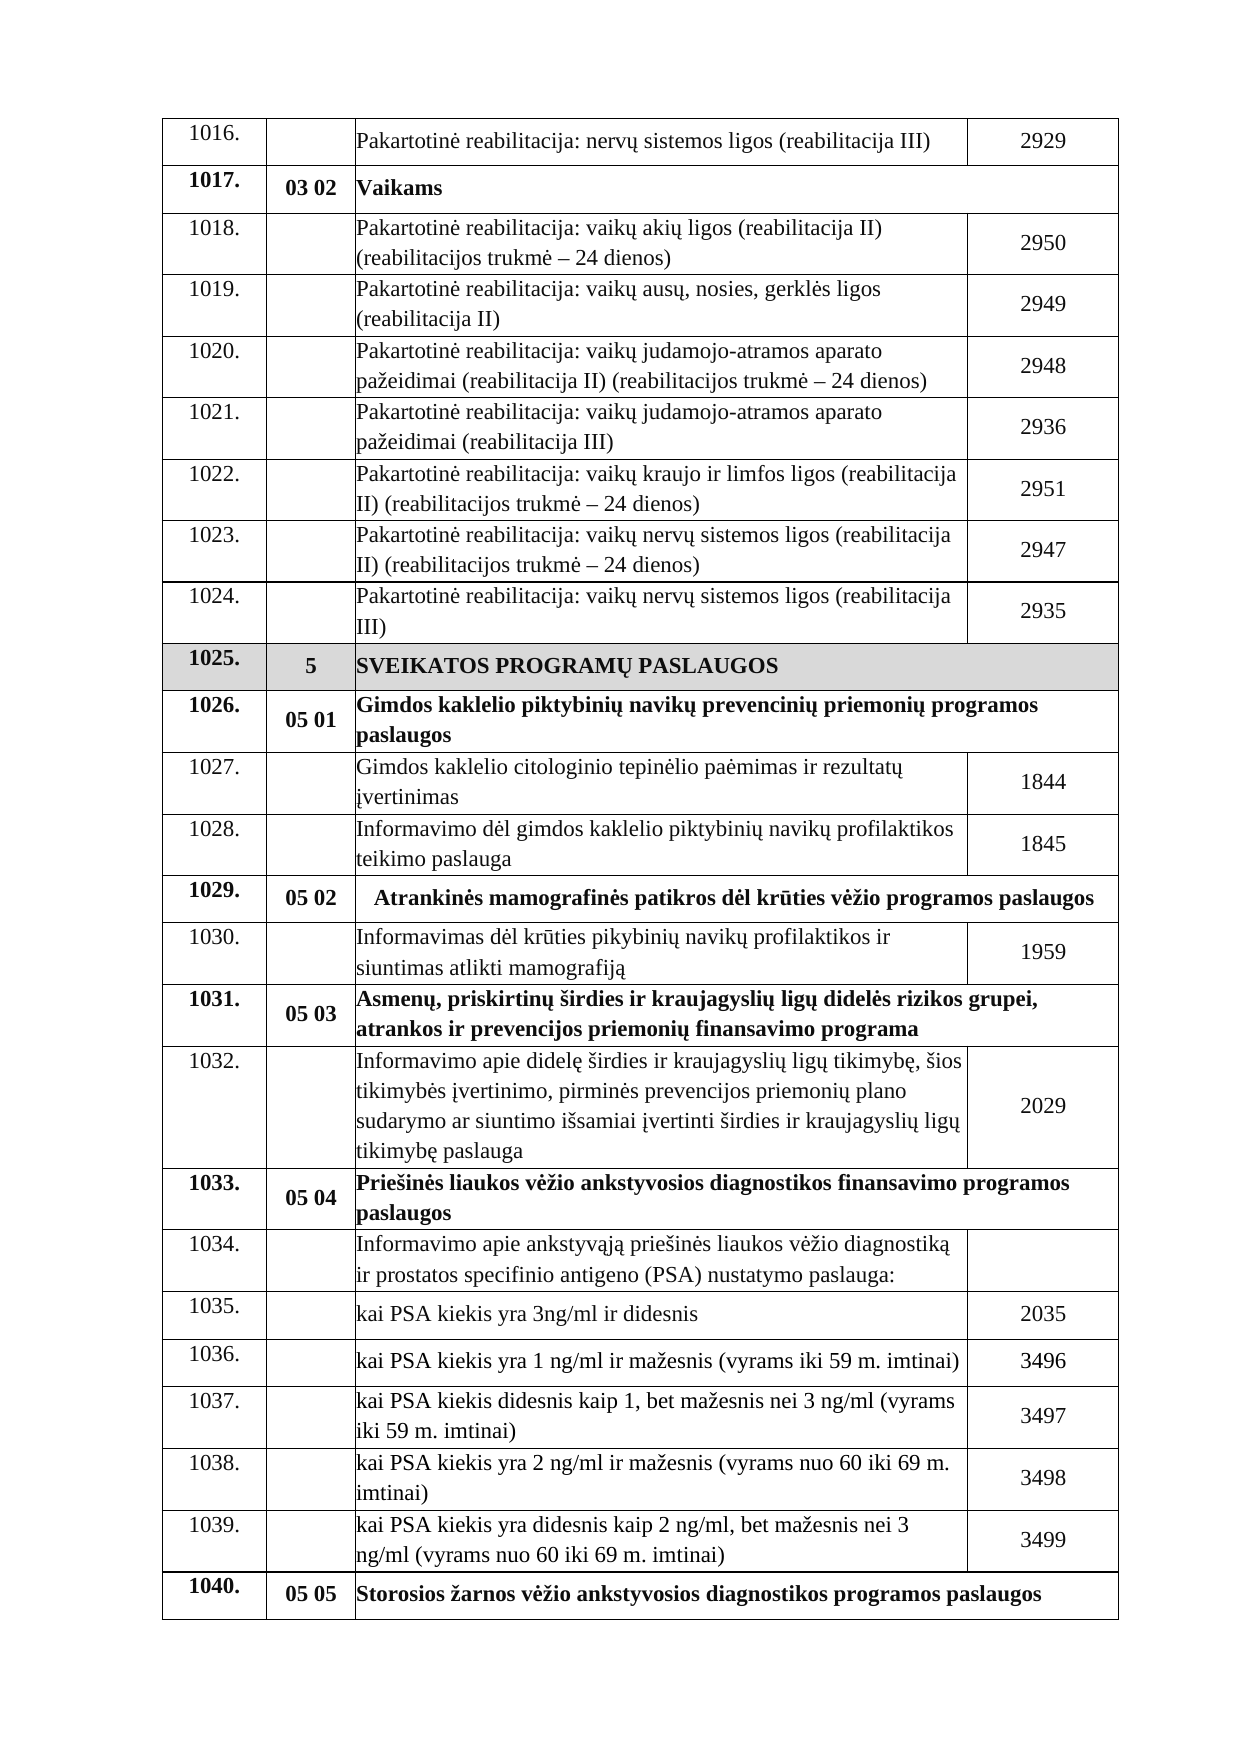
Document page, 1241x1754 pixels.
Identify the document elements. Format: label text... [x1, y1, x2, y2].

table_cell [267, 1511, 355, 1571]
table_cell 05 02 [267, 876, 355, 922]
table_cell [1137, 1046, 1142, 1167]
table_cell [1137, 459, 1142, 520]
table_cell [1119, 1291, 1137, 1338]
table_cell [1147, 274, 1164, 336]
table_cell [1119, 1571, 1137, 1619]
table_cell [1137, 1168, 1142, 1229]
table_cell 1020. [163, 337, 266, 397]
table_cell [1119, 520, 1137, 581]
table_cell 1037. [163, 1387, 266, 1448]
table_cell [1119, 274, 1137, 336]
table_cell [1147, 1291, 1164, 1338]
table_cell [1147, 520, 1164, 581]
table_cell 1033. [163, 1169, 266, 1229]
table_cell [1164, 520, 1240, 581]
table_cell Storosios žarnos vėžio ankstyvosios diagnostikos programos paslaugos [356, 1573, 1118, 1619]
table_cell 2936 [968, 398, 1118, 458]
table_cell [1147, 875, 1164, 922]
table_cell 2947 [968, 521, 1118, 581]
table_cell [1137, 118, 1142, 165]
table_cell 05 05 [267, 1573, 355, 1619]
table_cell [1119, 1386, 1137, 1448]
table_cell [1142, 752, 1147, 813]
table_cell [1164, 336, 1240, 397]
table_cell [1164, 118, 1240, 165]
table_cell [1142, 690, 1147, 752]
table_cell [1147, 1168, 1164, 1229]
table_cell [1142, 118, 1147, 165]
table_cell [1119, 1448, 1137, 1509]
table_cell [1137, 213, 1142, 274]
table_cell SVEIKATOS PROGRAMŲ PASLAUGOS [356, 644, 1118, 690]
table_cell [1142, 1046, 1147, 1167]
table_cell [1142, 336, 1147, 397]
table_cell [1164, 643, 1240, 690]
table_cell Asmenų, priskirtinų širdies ir kraujagyslių ligų didelės rizikos grupei, atrankos ir prevencijos priemonių finansavimo programa [356, 985, 1118, 1046]
table_cell [267, 521, 355, 581]
table_cell [1119, 165, 1137, 213]
table_cell [1147, 690, 1164, 752]
table_cell [267, 1387, 355, 1448]
table_cell [267, 460, 355, 520]
table_cell [1142, 1571, 1147, 1619]
table_cell Priešinės liaukos vėžio ankstyvosios diagnostikos finansavimo programos paslaugos [356, 1169, 1118, 1229]
table_cell [1142, 1448, 1147, 1509]
table_cell 2951 [968, 460, 1118, 520]
table_cell 3496 [968, 1340, 1118, 1386]
table_cell [1164, 165, 1240, 213]
table_cell [1142, 1291, 1147, 1338]
table_cell Gimdos kaklelio piktybinių navikų prevencinių priemonių programos paslaugos [356, 691, 1118, 752]
table_cell [1119, 397, 1137, 458]
table_cell [1119, 118, 1137, 165]
table_cell 1025. [163, 644, 266, 690]
table_cell 03 02 [267, 166, 355, 213]
table_cell [1142, 1168, 1147, 1229]
table_cell [1147, 1448, 1164, 1509]
table_cell [1119, 1229, 1137, 1291]
table_cell 2035 [968, 1292, 1118, 1338]
table_cell [1147, 165, 1164, 213]
table_cell [1164, 274, 1240, 336]
table_cell [267, 815, 355, 875]
table_cell [1142, 520, 1147, 581]
table_cell 1023. [163, 521, 266, 581]
table_cell [1119, 814, 1137, 875]
table_cell 1036. [163, 1340, 266, 1386]
table_cell 1038. [163, 1449, 266, 1509]
table_cell [267, 923, 355, 984]
table_cell kai PSA kiekis yra 3ng/ml ir didesnis [356, 1292, 967, 1338]
table_cell [1164, 1046, 1240, 1167]
table_cell [1142, 1339, 1147, 1386]
table_cell [1164, 1168, 1240, 1229]
table_cell [1119, 690, 1137, 752]
table_cell [1164, 1291, 1240, 1338]
table_cell 1022. [163, 460, 266, 520]
table_cell [1164, 814, 1240, 875]
table_cell [1164, 459, 1240, 520]
table_cell [1164, 752, 1240, 813]
table_cell [1137, 274, 1142, 336]
table_cell 2935 [968, 583, 1118, 643]
table_cell [1142, 213, 1147, 274]
table_cell [1137, 581, 1142, 643]
table_cell [1137, 984, 1142, 1046]
table_cell Informavimo apie didelę širdies ir kraujagyslių ligų tikimybę, šios tikimybės įvertinimo, pirminės prevencijos priemonių plano sudarymo ar siuntimo išsamiai įvertinti širdies ir kraujagyslių ligų tikimybę paslauga [356, 1047, 967, 1167]
table_cell [1137, 1386, 1142, 1448]
table_cell Pakartotinė reabilitacija: vaikų ausų, nosies, gerklės ligos (reabilitacija II) [356, 275, 967, 336]
table_cell [1164, 984, 1240, 1046]
table_cell [1142, 1386, 1147, 1448]
table_cell [1147, 459, 1164, 520]
table_cell 1027. [163, 753, 266, 813]
table_cell [1137, 1339, 1142, 1386]
table_cell [1142, 922, 1147, 984]
table_cell Pakartotinė reabilitacija: nervų sistemos ligos (reabilitacija III) [356, 119, 967, 165]
table_cell 1040. [163, 1573, 266, 1619]
table_cell [267, 583, 355, 643]
table_cell 1030. [163, 923, 266, 984]
table_cell [1137, 1229, 1142, 1291]
table_cell [1137, 1448, 1142, 1509]
table_cell [1164, 1510, 1240, 1571]
table_cell [1142, 459, 1147, 520]
table_cell 1026. [163, 691, 266, 752]
table_cell [1119, 752, 1137, 813]
table_cell Atrankinės mamografinės patikros dėl krūties vėžio programos paslaugos [356, 876, 1118, 922]
table_cell Informavimo dėl gimdos kaklelio piktybinių navikų profilaktikos teikimo paslauga [356, 815, 967, 875]
table_cell 05 03 [267, 985, 355, 1046]
table_cell Pakartotinė reabilitacija: vaikų nervų sistemos ligos (reabilitacija III) [356, 583, 967, 643]
table_cell Pakartotinė reabilitacija: vaikų kraujo ir limfos ligos (reabilitacija II) (reabilitacijos trukmė – 24 dienos) [356, 460, 967, 520]
table_cell 1028. [163, 815, 266, 875]
table_cell Pakartotinė reabilitacija: vaikų judamojo-atramos aparato pažeidimai (reabilitacija III) [356, 398, 967, 458]
table_cell 2929 [968, 119, 1118, 165]
table_cell [1137, 165, 1142, 213]
table_cell kai PSA kiekis didesnis kaip 1, bet mažesnis nei 3 ng/ml (vyrams iki 59 m. imtinai) [356, 1387, 967, 1448]
table_cell [1119, 213, 1137, 274]
table_cell [1147, 922, 1164, 984]
table_cell 1845 [968, 815, 1118, 875]
table_cell 1016. [163, 119, 266, 165]
table_cell 3497 [968, 1387, 1118, 1448]
table_cell 3499 [968, 1511, 1118, 1571]
table_cell [1164, 690, 1240, 752]
table_cell [1147, 643, 1164, 690]
table_cell kai PSA kiekis yra didesnis kaip 2 ng/ml, bet mažesnis nei 3 ng/ml (vyrams nuo 60 iki 69 m. imtinai) [356, 1511, 967, 1571]
table_cell [1142, 581, 1147, 643]
table_cell [267, 337, 355, 397]
table_cell 1017. [163, 166, 266, 213]
table_cell [1119, 1168, 1137, 1229]
table_cell [1164, 213, 1240, 274]
table_cell [1119, 984, 1137, 1046]
table_cell [1137, 814, 1142, 875]
table_cell [267, 753, 355, 813]
table_cell 1034. [163, 1230, 266, 1291]
table_cell 1032. [163, 1047, 266, 1167]
table_cell [1147, 1339, 1164, 1386]
table_cell [1137, 690, 1142, 752]
table_cell [1137, 397, 1142, 458]
table_cell [1119, 581, 1137, 643]
table_cell kai PSA kiekis yra 2 ng/ml ir mažesnis (vyrams nuo 60 iki 69 m. imtinai) [356, 1449, 967, 1509]
table_cell [267, 1449, 355, 1509]
table_cell [1164, 1571, 1240, 1619]
table_cell [1137, 922, 1142, 984]
table_cell Informavimas dėl krūties pikybinių navikų profilaktikos ir siuntimas atlikti mamografiją [356, 923, 967, 984]
table_cell [1142, 397, 1147, 458]
table_cell [968, 1230, 1118, 1291]
table_cell [1119, 922, 1137, 984]
table_cell [1142, 274, 1147, 336]
table_cell [1119, 336, 1137, 397]
table_cell [1119, 875, 1137, 922]
table_cell [267, 1230, 355, 1291]
table_cell 3498 [968, 1449, 1118, 1509]
table_cell Pakartotinė reabilitacija: vaikų akių ligos (reabilitacija II) (reabilitacijos trukmė – 24 dienos) [356, 214, 967, 274]
table_cell [1147, 581, 1164, 643]
table_cell Vaikams [356, 166, 1118, 213]
table_cell 1024. [163, 583, 266, 643]
table_cell [1119, 1046, 1137, 1167]
table_cell 2948 [968, 337, 1118, 397]
table_cell 2949 [968, 275, 1118, 336]
table_cell [1147, 213, 1164, 274]
table_cell [1142, 1510, 1147, 1571]
table_cell [1164, 581, 1240, 643]
table_cell [1147, 984, 1164, 1046]
table_cell [1137, 875, 1142, 922]
table_cell [1147, 814, 1164, 875]
table_cell [1147, 397, 1164, 458]
table_cell 1039. [163, 1511, 266, 1571]
table_cell 2029 [968, 1047, 1118, 1167]
table_cell [1137, 336, 1142, 397]
table_cell [1142, 814, 1147, 875]
table_cell 2950 [968, 214, 1118, 274]
table_cell [1147, 1386, 1164, 1448]
table_cell 1031. [163, 985, 266, 1046]
table_cell [267, 214, 355, 274]
table_cell [1164, 397, 1240, 458]
table_cell 1018. [163, 214, 266, 274]
table_cell Pakartotinė reabilitacija: vaikų judamojo-atramos aparato pažeidimai (reabilitacija II) (reabilitacijos trukmė – 24 dienos) [356, 337, 967, 397]
table_cell [267, 119, 355, 165]
table_cell [1119, 459, 1137, 520]
table_cell [1147, 1229, 1164, 1291]
table_cell Pakartotinė reabilitacija: vaikų nervų sistemos ligos (reabilitacija II) (reabilitacijos trukmė – 24 dienos) [356, 521, 967, 581]
table_cell [1142, 984, 1147, 1046]
table_cell [1164, 875, 1240, 922]
table_cell [1137, 1291, 1142, 1338]
table_cell 1035. [163, 1292, 266, 1338]
table_cell [1142, 1229, 1147, 1291]
table_cell [1164, 1339, 1240, 1386]
table_cell [1137, 643, 1142, 690]
table_cell [1147, 336, 1164, 397]
table_cell [267, 1340, 355, 1386]
table_cell [1119, 643, 1137, 690]
table_cell 1844 [968, 753, 1118, 813]
table_cell [1147, 1510, 1164, 1571]
table_cell [1147, 118, 1164, 165]
table_cell [1164, 1229, 1240, 1291]
table_cell [1147, 1571, 1164, 1619]
table_cell [1142, 875, 1147, 922]
table_cell [1119, 1510, 1137, 1571]
table_cell 1029. [163, 876, 266, 922]
table_cell [267, 398, 355, 458]
table_cell 1019. [163, 275, 266, 336]
table_cell kai PSA kiekis yra 1 ng/ml ir mažesnis (vyrams iki 59 m. imtinai) [356, 1340, 967, 1386]
table_cell 5 [267, 644, 355, 690]
table_cell 05 04 [267, 1169, 355, 1229]
table_cell [1164, 922, 1240, 984]
table_cell Informavimo apie ankstyvąją priešinės liaukos vėžio diagnostiką ir prostatos specifinio antigeno (PSA) nustatymo paslauga: [356, 1230, 967, 1291]
table_cell Gimdos kaklelio citologinio tepinėlio paėmimas ir rezultatų įvertinimas [356, 753, 967, 813]
table_cell [1142, 165, 1147, 213]
table_cell [1119, 1339, 1137, 1386]
table_cell 1959 [968, 923, 1118, 984]
table_cell 05 01 [267, 691, 355, 752]
table_cell [1147, 752, 1164, 813]
table_cell [1164, 1386, 1240, 1448]
table_cell [1137, 1510, 1142, 1571]
table_cell 1021. [163, 398, 266, 458]
table_cell [267, 275, 355, 336]
table_cell [1137, 1571, 1142, 1619]
table_cell [1137, 520, 1142, 581]
table_cell [267, 1047, 355, 1167]
table_cell [1147, 1046, 1164, 1167]
table_cell [1142, 643, 1147, 690]
table_cell [267, 1292, 355, 1338]
table_cell [1137, 752, 1142, 813]
table_cell [1164, 1448, 1240, 1509]
